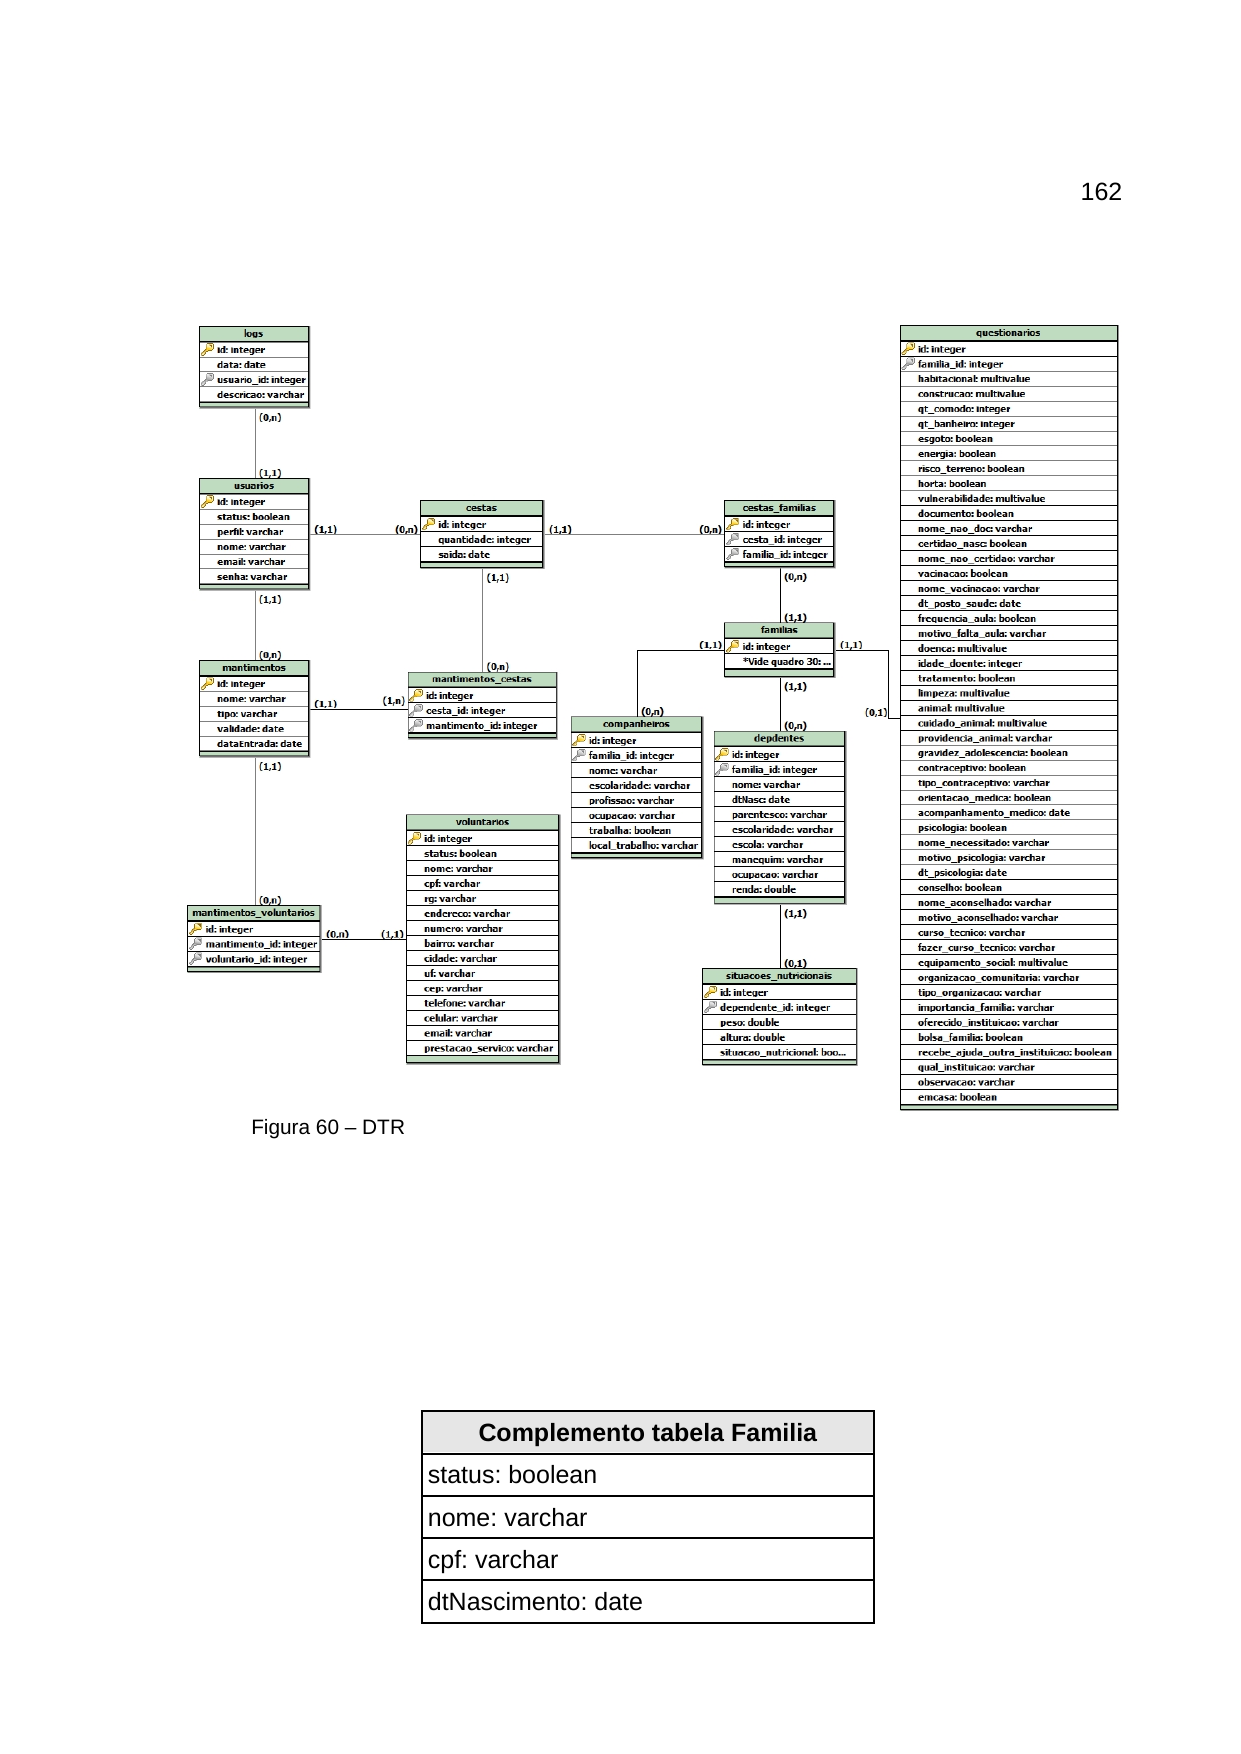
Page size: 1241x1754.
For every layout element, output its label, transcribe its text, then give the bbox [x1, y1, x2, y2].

table_cell cpf: varchar [423, 1539, 873, 1579]
table_cell nome: varchar [423, 1497, 873, 1537]
table_cell status: boolean [423, 1455, 873, 1495]
table_cell dtNascimento: date [423, 1581, 873, 1622]
picture [177, 308, 1123, 1115]
text Figura 60 – DTR [177, 1115, 1122, 1139]
table_header Complemento tabela Familia [423, 1412, 873, 1452]
